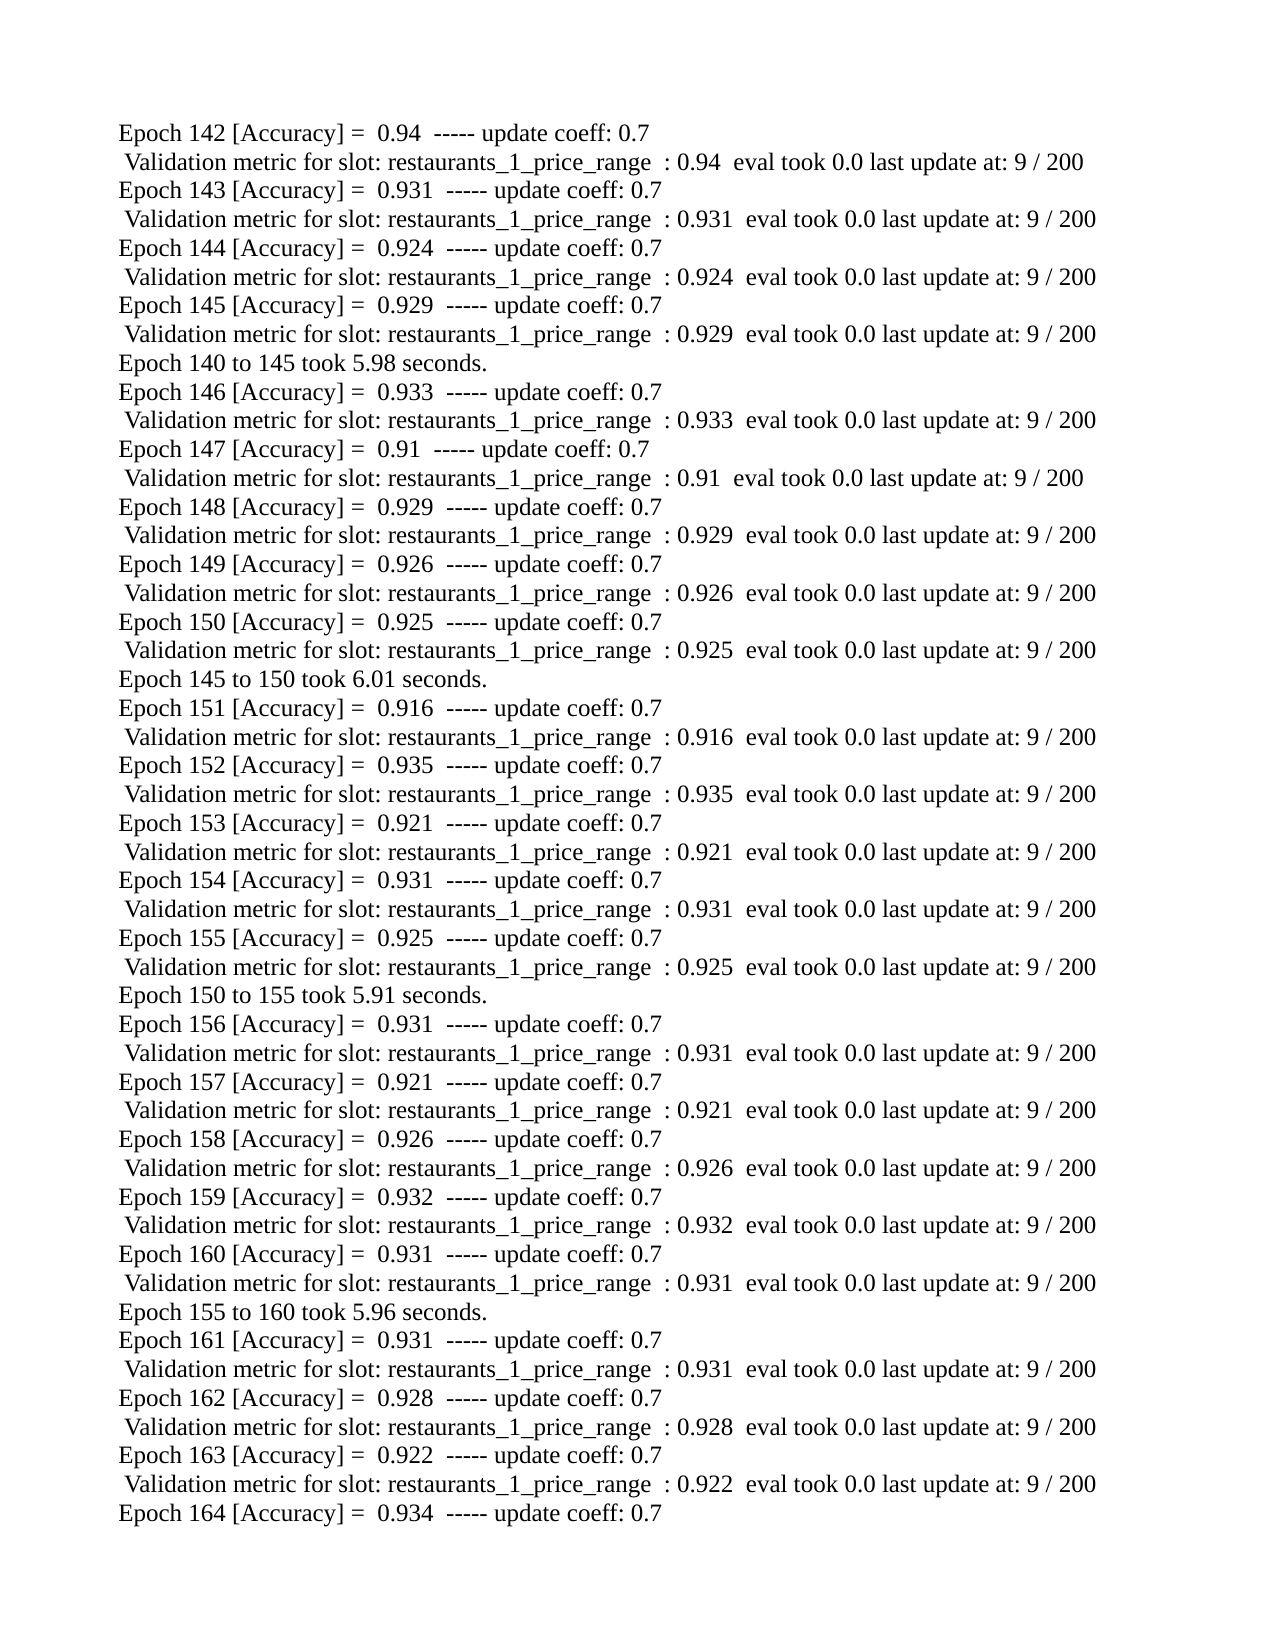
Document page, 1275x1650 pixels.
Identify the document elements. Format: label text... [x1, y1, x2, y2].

text Epoch 153 [Accuracy] = 0.921 ----- update coeff: 0.7 [118, 808, 1157, 837]
text Validation metric for slot: restaurants_1_price_range : 0.925 eval took 0.0 last update at: 9 / 200 [118, 952, 1157, 981]
text Validation metric for slot: restaurants_1_price_range : 0.924 eval took 0.0 last update at: 9 / 200 [118, 262, 1157, 291]
text Epoch 144 [Accuracy] = 0.924 ----- update coeff: 0.7 [118, 233, 1157, 262]
text Validation metric for slot: restaurants_1_price_range : 0.94 eval took 0.0 last update at: 9 / 200 [118, 147, 1157, 176]
text Epoch 148 [Accuracy] = 0.929 ----- update coeff: 0.7 [118, 492, 1157, 521]
text Validation metric for slot: restaurants_1_price_range : 0.929 eval took 0.0 last update at: 9 / 200 [118, 319, 1157, 348]
text Validation metric for slot: restaurants_1_price_range : 0.921 eval took 0.0 last update at: 9 / 200 [118, 1096, 1157, 1124]
text Validation metric for slot: restaurants_1_price_range : 0.926 eval took 0.0 last update at: 9 / 200 [118, 578, 1157, 607]
text Validation metric for slot: restaurants_1_price_range : 0.928 eval took 0.0 last update at: 9 / 200 [118, 1412, 1157, 1441]
text Epoch 150 to 155 took 5.91 seconds. [118, 981, 1157, 1009]
text Epoch 159 [Accuracy] = 0.932 ----- update coeff: 0.7 [118, 1182, 1157, 1211]
text Epoch 147 [Accuracy] = 0.91 ----- update coeff: 0.7 [118, 434, 1157, 463]
text Epoch 146 [Accuracy] = 0.933 ----- update coeff: 0.7 [118, 377, 1157, 406]
text Validation metric for slot: restaurants_1_price_range : 0.931 eval took 0.0 last update at: 9 / 200 [118, 1038, 1157, 1067]
text Validation metric for slot: restaurants_1_price_range : 0.931 eval took 0.0 last update at: 9 / 200 [118, 204, 1157, 233]
text Validation metric for slot: restaurants_1_price_range : 0.935 eval took 0.0 last update at: 9 / 200 [118, 779, 1157, 808]
text Epoch 140 to 145 took 5.98 seconds. [118, 348, 1157, 377]
text Validation metric for slot: restaurants_1_price_range : 0.926 eval took 0.0 last update at: 9 / 200 [118, 1153, 1157, 1182]
text Epoch 157 [Accuracy] = 0.921 ----- update coeff: 0.7 [118, 1067, 1157, 1096]
text Epoch 145 [Accuracy] = 0.929 ----- update coeff: 0.7 [118, 291, 1157, 319]
text Validation metric for slot: restaurants_1_price_range : 0.929 eval took 0.0 last update at: 9 / 200 [118, 521, 1157, 549]
text Validation metric for slot: restaurants_1_price_range : 0.931 eval took 0.0 last update at: 9 / 200 [118, 894, 1157, 923]
text Epoch 151 [Accuracy] = 0.916 ----- update coeff: 0.7 [118, 693, 1157, 722]
text Epoch 154 [Accuracy] = 0.931 ----- update coeff: 0.7 [118, 866, 1157, 894]
text Validation metric for slot: restaurants_1_price_range : 0.933 eval took 0.0 last update at: 9 / 200 [118, 406, 1157, 434]
text Epoch 164 [Accuracy] = 0.934 ----- update coeff: 0.7 [118, 1498, 1157, 1527]
text Validation metric for slot: restaurants_1_price_range : 0.922 eval took 0.0 last update at: 9 / 200 [118, 1469, 1157, 1498]
text Validation metric for slot: restaurants_1_price_range : 0.925 eval took 0.0 last update at: 9 / 200 [118, 636, 1157, 664]
text Epoch 150 [Accuracy] = 0.925 ----- update coeff: 0.7 [118, 607, 1157, 636]
text Epoch 143 [Accuracy] = 0.931 ----- update coeff: 0.7 [118, 176, 1157, 204]
text Validation metric for slot: restaurants_1_price_range : 0.921 eval took 0.0 last update at: 9 / 200 [118, 837, 1157, 866]
text Epoch 158 [Accuracy] = 0.926 ----- update coeff: 0.7 [118, 1124, 1157, 1153]
text Epoch 145 to 150 took 6.01 seconds. [118, 664, 1157, 693]
text Validation metric for slot: restaurants_1_price_range : 0.916 eval took 0.0 last update at: 9 / 200 [118, 722, 1157, 751]
text Epoch 156 [Accuracy] = 0.931 ----- update coeff: 0.7 [118, 1009, 1157, 1038]
text Validation metric for slot: restaurants_1_price_range : 0.931 eval took 0.0 last update at: 9 / 200 [118, 1268, 1157, 1297]
text Epoch 160 [Accuracy] = 0.931 ----- update coeff: 0.7 [118, 1239, 1157, 1268]
text Epoch 161 [Accuracy] = 0.931 ----- update coeff: 0.7 [118, 1326, 1157, 1354]
text Validation metric for slot: restaurants_1_price_range : 0.931 eval took 0.0 last update at: 9 / 200 [118, 1354, 1157, 1383]
text Validation metric for slot: restaurants_1_price_range : 0.91 eval took 0.0 last update at: 9 / 200 [118, 463, 1157, 492]
text Epoch 149 [Accuracy] = 0.926 ----- update coeff: 0.7 [118, 549, 1157, 578]
text Epoch 142 [Accuracy] = 0.94 ----- update coeff: 0.7 [118, 118, 1157, 147]
text Epoch 155 to 160 took 5.96 seconds. [118, 1297, 1157, 1326]
text Epoch 155 [Accuracy] = 0.925 ----- update coeff: 0.7 [118, 923, 1157, 952]
text Validation metric for slot: restaurants_1_price_range : 0.932 eval took 0.0 last update at: 9 / 200 [118, 1211, 1157, 1239]
text Epoch 162 [Accuracy] = 0.928 ----- update coeff: 0.7 [118, 1383, 1157, 1412]
text Epoch 163 [Accuracy] = 0.922 ----- update coeff: 0.7 [118, 1441, 1157, 1469]
text Epoch 152 [Accuracy] = 0.935 ----- update coeff: 0.7 [118, 751, 1157, 779]
